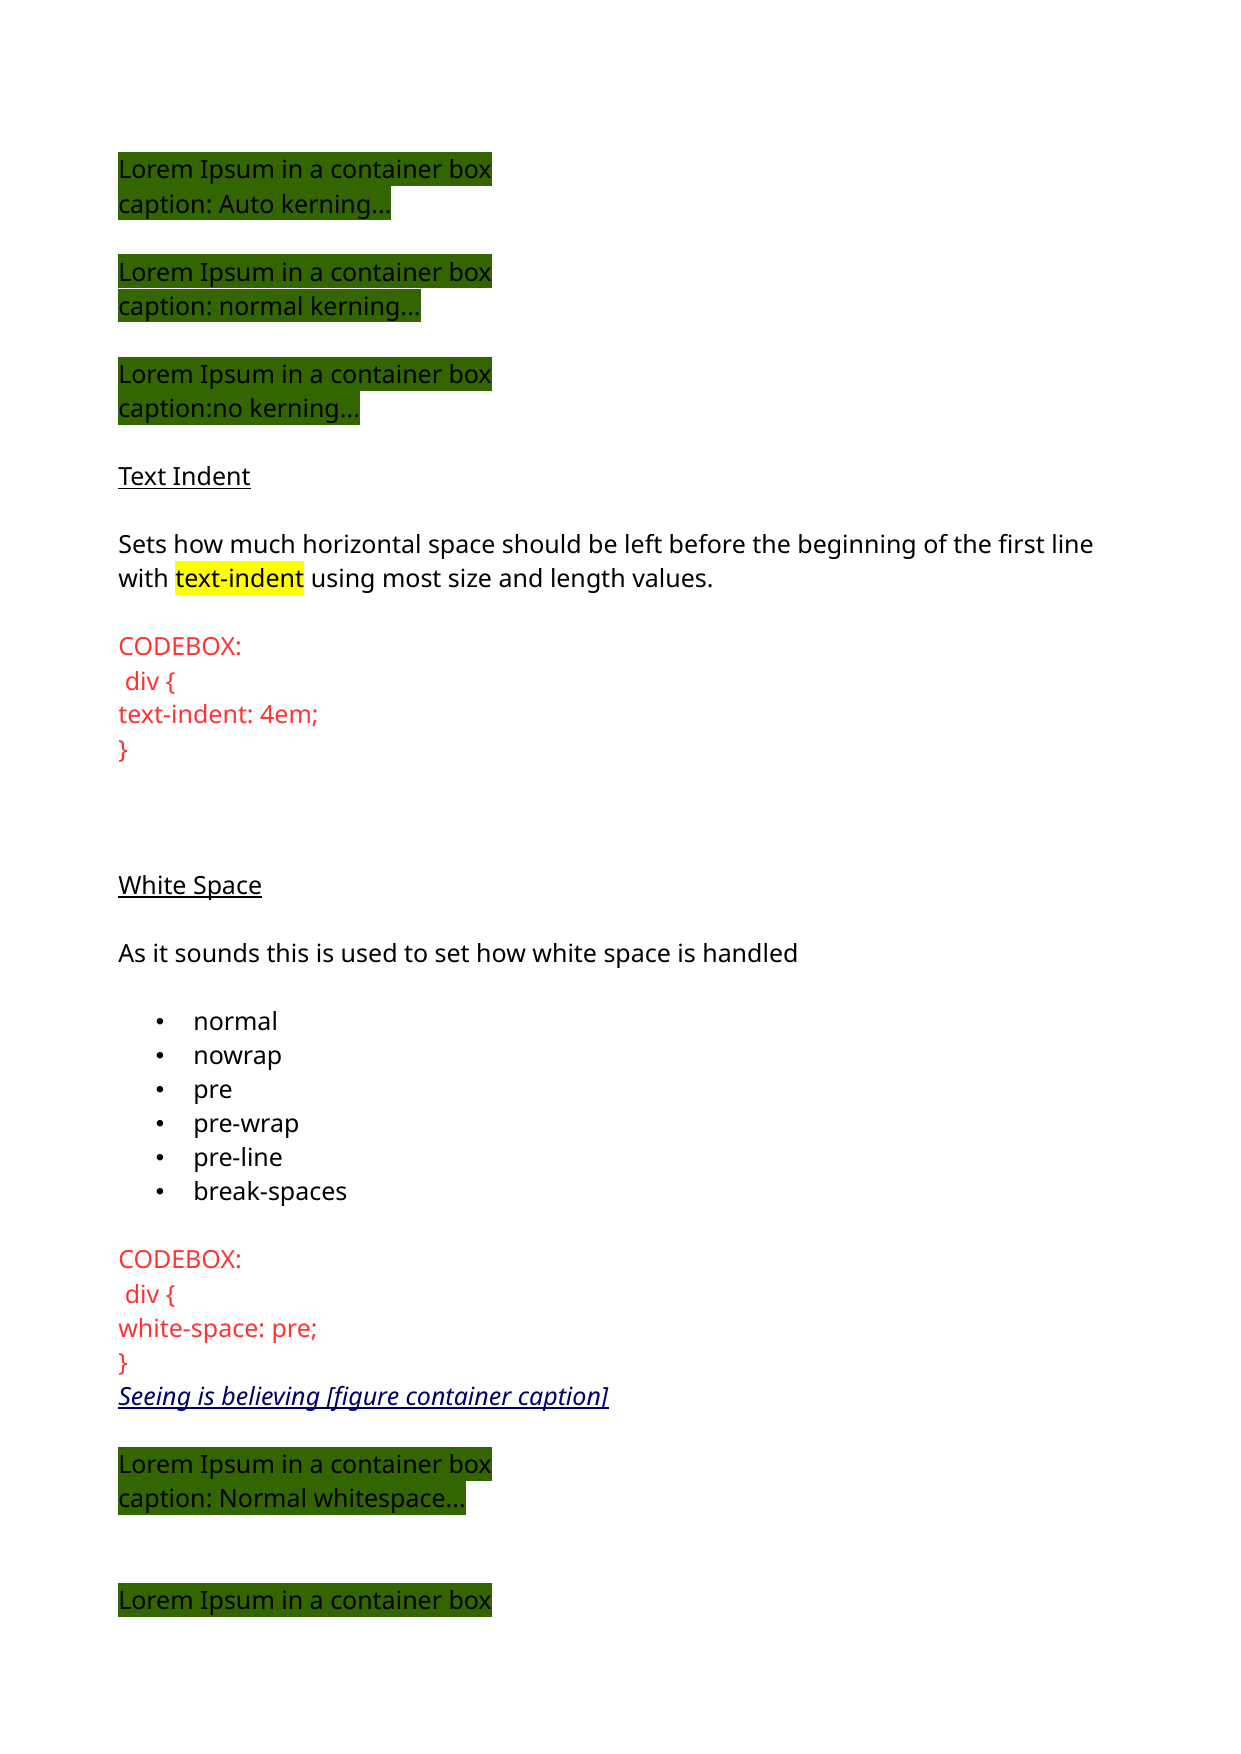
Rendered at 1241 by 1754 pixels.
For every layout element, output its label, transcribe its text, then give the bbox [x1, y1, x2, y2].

text Lorem Ipsum in a container box [118, 357, 1122, 391]
list pre [156, 1072, 1122, 1106]
text white-space: pre; [118, 1310, 1122, 1344]
text Lorem Ipsum in a container box [118, 254, 1122, 288]
text CODEBOX: [118, 629, 1122, 663]
text caption: Auto kerning... [118, 186, 1122, 220]
list pre-wrap [156, 1106, 1122, 1140]
list nowrap [156, 1038, 1122, 1072]
text div { [118, 663, 1122, 697]
text Lorem Ipsum in a container box [118, 152, 1122, 186]
list break-spaces [156, 1174, 1122, 1208]
text Lorem Ipsum in a container box [118, 1447, 1122, 1481]
text text-indent: 4em; [118, 697, 1122, 731]
text } [118, 731, 1122, 765]
text caption:no kerning... [118, 391, 1122, 425]
list pre-line [156, 1140, 1122, 1174]
text div { [118, 1276, 1122, 1310]
list normal [156, 1004, 1122, 1038]
text } [118, 1344, 1122, 1378]
text Lorem Ipsum in a container box [118, 1583, 1122, 1617]
text As it sounds this is used to set how white space is handled [118, 936, 1122, 970]
text Sets how much horizontal space should be left before the beginning of the first line with text-indent using most size and length values. [118, 527, 1122, 595]
text Seeing is believing [figure container caption] [118, 1378, 1122, 1412]
text Text Indent [118, 459, 1122, 493]
text CODEBOX: [118, 1242, 1122, 1276]
text White Space [118, 867, 1122, 902]
text caption: Normal whitespace... [118, 1481, 1122, 1515]
text caption: normal kerning... [118, 288, 1122, 322]
